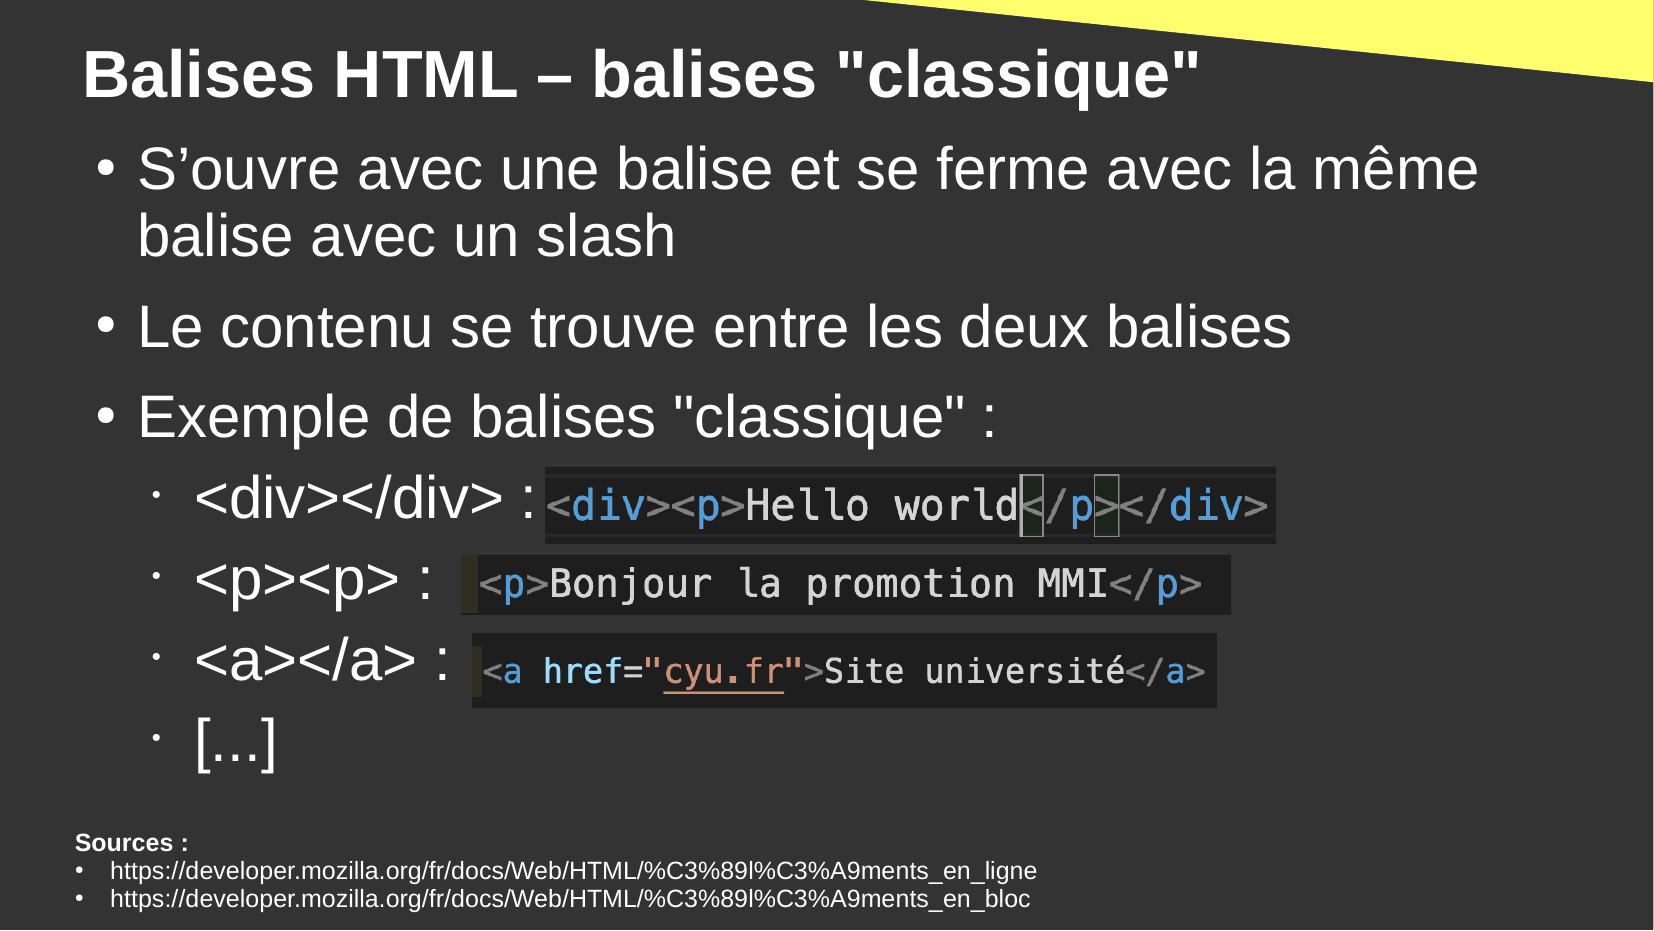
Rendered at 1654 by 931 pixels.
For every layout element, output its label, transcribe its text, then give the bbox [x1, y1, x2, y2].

picture [545, 467, 1276, 544]
picture [460, 555, 1232, 615]
text_box [864, 0, 1654, 83]
text_box Sources : https://developer.mozilla.org/fr/docs/Web/HTML/%C3%89l%C3%A9ments_en_ligne https://developer.mozilla.org/fr/docs/Web/HTML/%C3%89l%C3%A9ments_en_bloc [59, 821, 1546, 920]
picture [472, 633, 1217, 708]
list S’ouvre avec une balise et se ferme avec la même balise avec un slash Le contenu se trouve entre les deux balises Exemple de balises "classique" : <div></div> : <p><p> : <a></a> : [...] [80, 135, 1620, 777]
title Balises HTML – balises "classique" [82, 37, 1571, 122]
